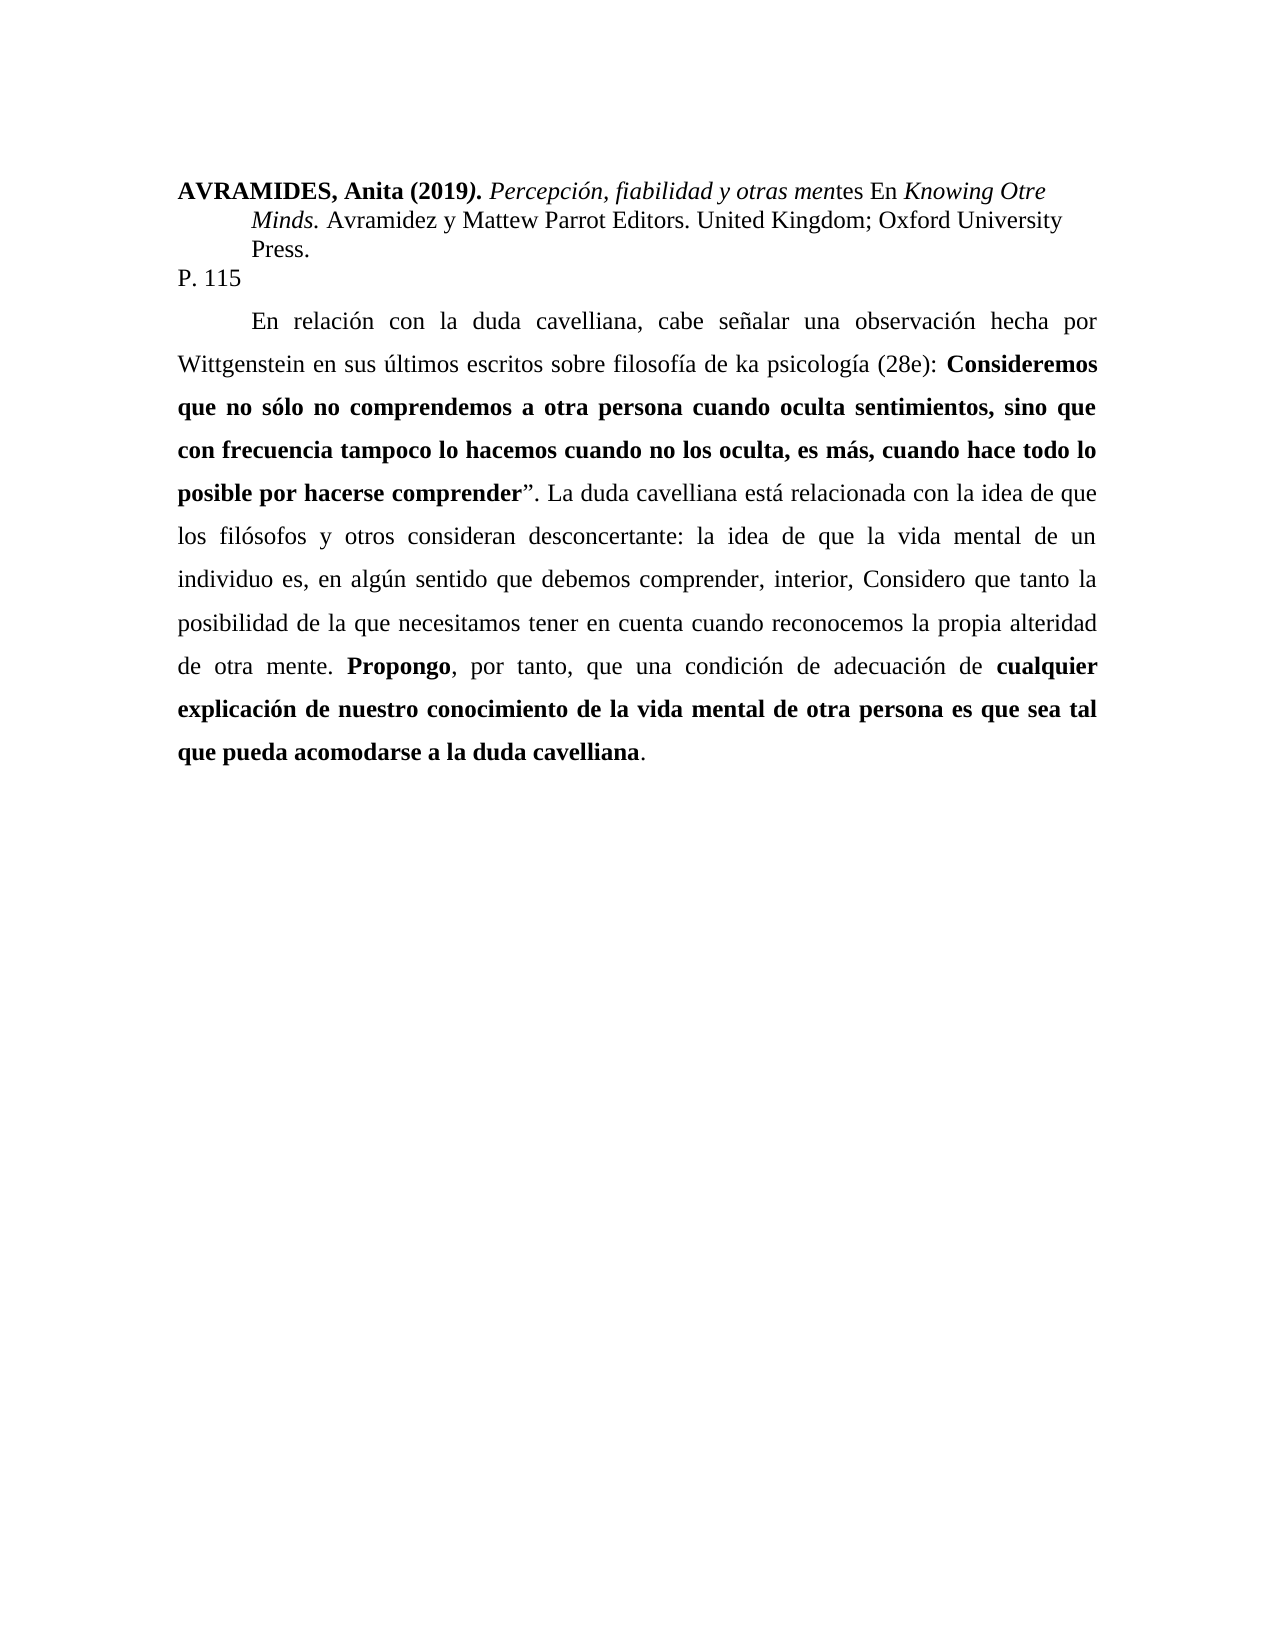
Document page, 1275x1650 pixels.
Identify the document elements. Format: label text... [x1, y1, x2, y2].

text P. 115 [177, 263, 1098, 291]
text AVRAMIDES, Anita (2019). Percepción, fiabilidad y otras mentes En Knowing Otre Minds. Avramidez y Mattew Parrot Editors. United Kingdom; Oxford University Press. [177, 176, 1098, 263]
text En relación con la duda cavelliana, cabe señalar una observación hecha por Wittgenstein en sus últimos escritos sobre filosofía de ka psicología (28e): Consideremos que no sólo no comprendemos a otra persona cuando oculta sentimientos, sino que con frecuencia tampoco lo hacemos cuando no los oculta, es más, cuando hace todo lo posible por hacerse comprender”. La duda cavelliana está relacionada con la idea de que los filósofos y otros consideran desconcertante: la idea de que la vida mental de un individuo es, en algún sentido que debemos comprender, interior, Considero que tanto la posibilidad de la que necesitamos tener en cuenta cuando reconocemos la propia alteridad de otra mente. Propongo, por tanto, que una condición de adecuación de cualquier explicación de nuestro conocimiento de la vida mental de otra persona es que sea tal que pueda acomodarse a la duda cavelliana. [177, 306, 1098, 766]
